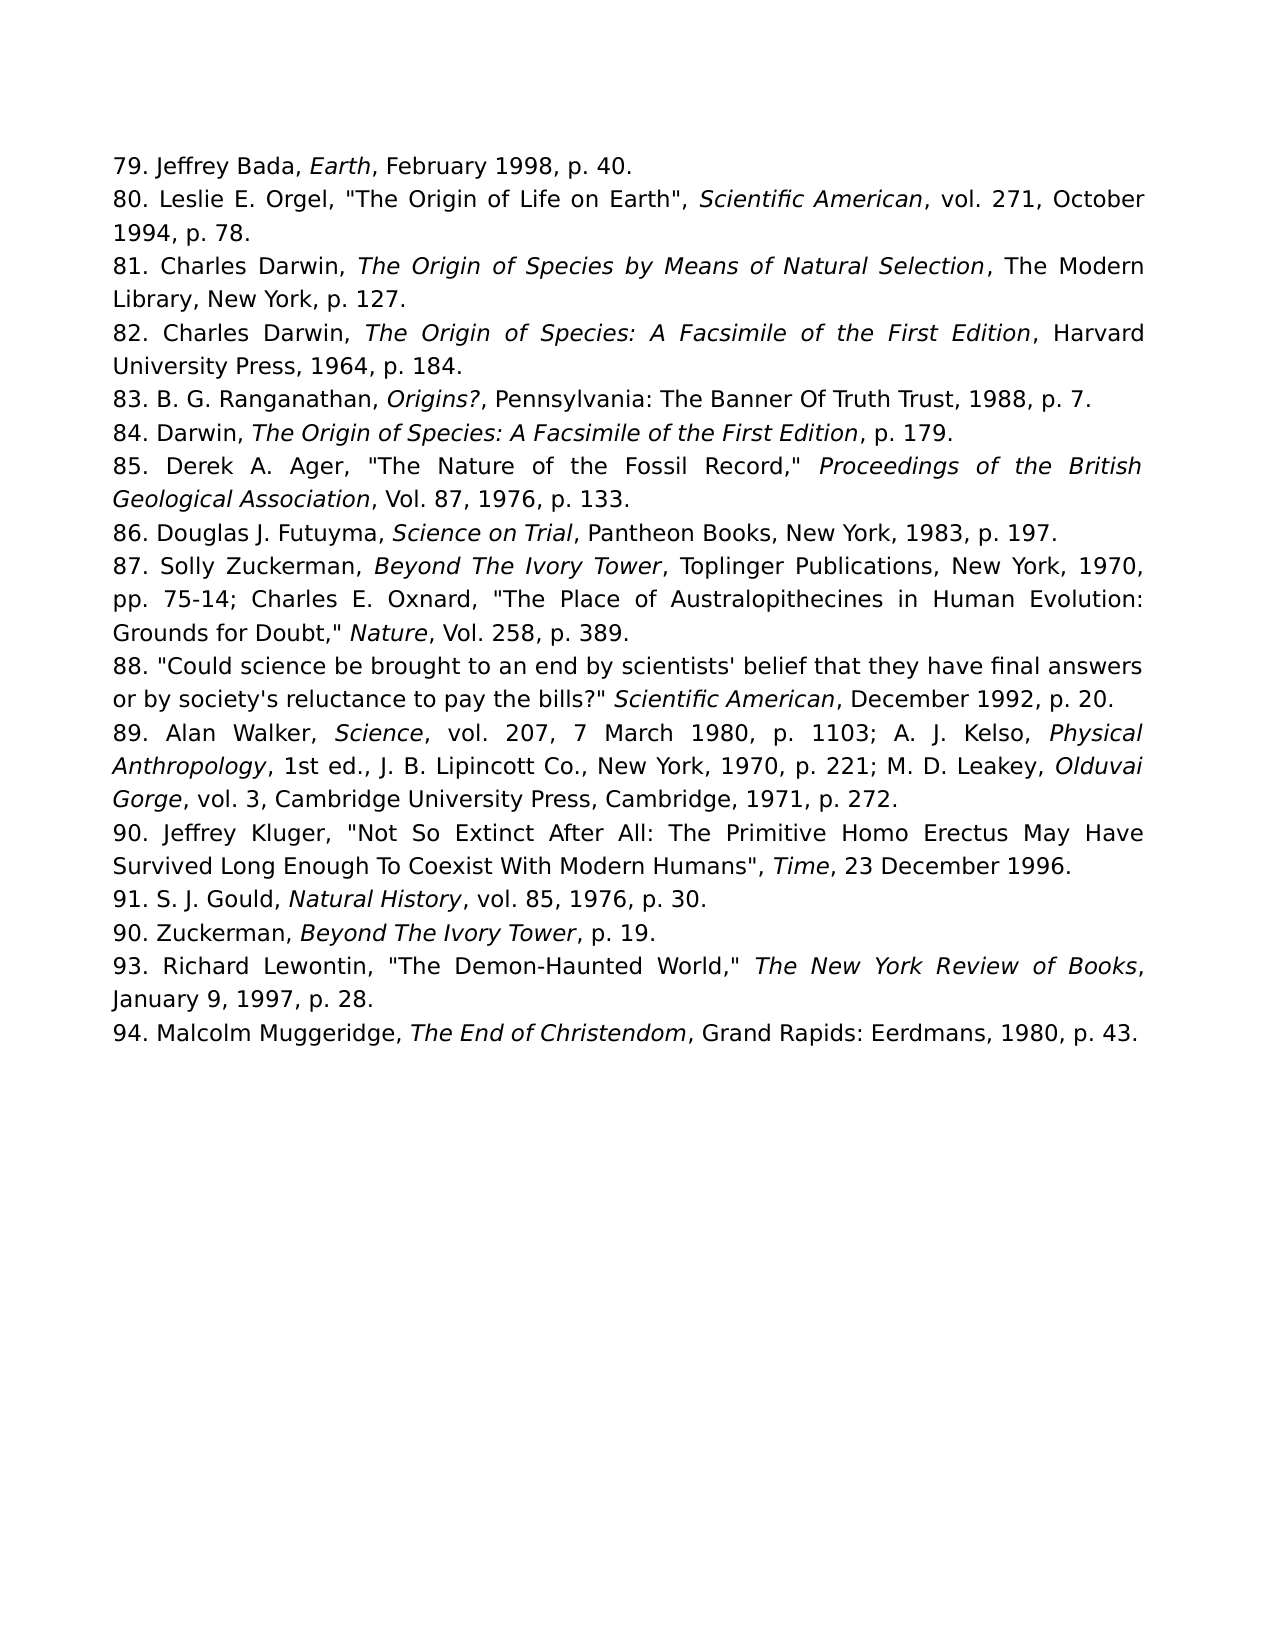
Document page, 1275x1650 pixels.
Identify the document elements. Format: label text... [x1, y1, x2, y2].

text 80. Leslie E. Orgel, "The Origin of Life on Earth", Scientific American, vol. 271, October 1994, p. 78. [112, 181, 1145, 248]
text 82. Charles Darwin, The Origin of Species: A Facsimile of the First Edition, Harvard University Press, 1964, p. 184. [112, 314, 1145, 381]
text 79. Jeffrey Bada, Earth, February 1998, p. 40. [112, 148, 1145, 181]
text 91. S. J. Gould, Natural History, vol. 85, 1976, p. 30. [112, 881, 1145, 914]
text 85. Derek A. Ager, "The Nature of the Fossil Record," Proceedings of the British Geological Association, Vol. 87, 1976, p. 133. [112, 448, 1145, 514]
text 84. Darwin, The Origin of Species: A Facsimile of the First Edition, p. 179. [112, 414, 1145, 448]
text 87. Solly Zuckerman, Beyond The Ivory Tower, Toplinger Publications, New York, 1970, pp. 75-14; Charles E. Oxnard, "The Place of Australopithecines in Human Evolution: Grounds for Doubt," Nature, Vol. 258, p. 389. [112, 548, 1145, 648]
text 81. Charles Darwin, The Origin of Species by Means of Natural Selection, The Modern Library, New York, p. 127. [112, 248, 1145, 314]
text 94. Malcolm Muggeridge, The End of Christendom, Grand Rapids: Eerdmans, 1980, p. 43. [112, 1014, 1145, 1048]
text 90. Zuckerman, Beyond The Ivory Tower, p. 19. [112, 914, 1145, 948]
text 83. B. G. Ranganathan, Origins?, Pennsylvania: The Banner Of Truth Trust, 1988, p. 7. [112, 381, 1145, 414]
text 93. Richard Lewontin, "The Demon-Haunted World," The New York Review of Books, January 9, 1997, p. 28. [112, 948, 1145, 1014]
text 89. Alan Walker, Science, vol. 207, 7 March 1980, p. 1103; A. J. Kelso, Physical Anthropology, 1st ed., J. B. Lipincott Co., New York, 1970, p. 221; M. D. Leakey, Olduvai Gorge, vol. 3, Cambridge University Press, Cambridge, 1971, p. 272. [112, 714, 1145, 814]
text 88. "Could science be brought to an end by scientists' belief that they have final answers or by society's reluctance to pay the bills?" Scientific American, December 1992, p. 20. [112, 648, 1145, 714]
text 86. Douglas J. Futuyma, Science on Trial, Pantheon Books, New York, 1983, p. 197. [112, 514, 1145, 548]
text 90. Jeffrey Kluger, "Not So Extinct After All: The Primitive Homo Erectus May Have Survived Long Enough To Coexist With Modern Humans", Time, 23 December 1996. [112, 814, 1145, 881]
